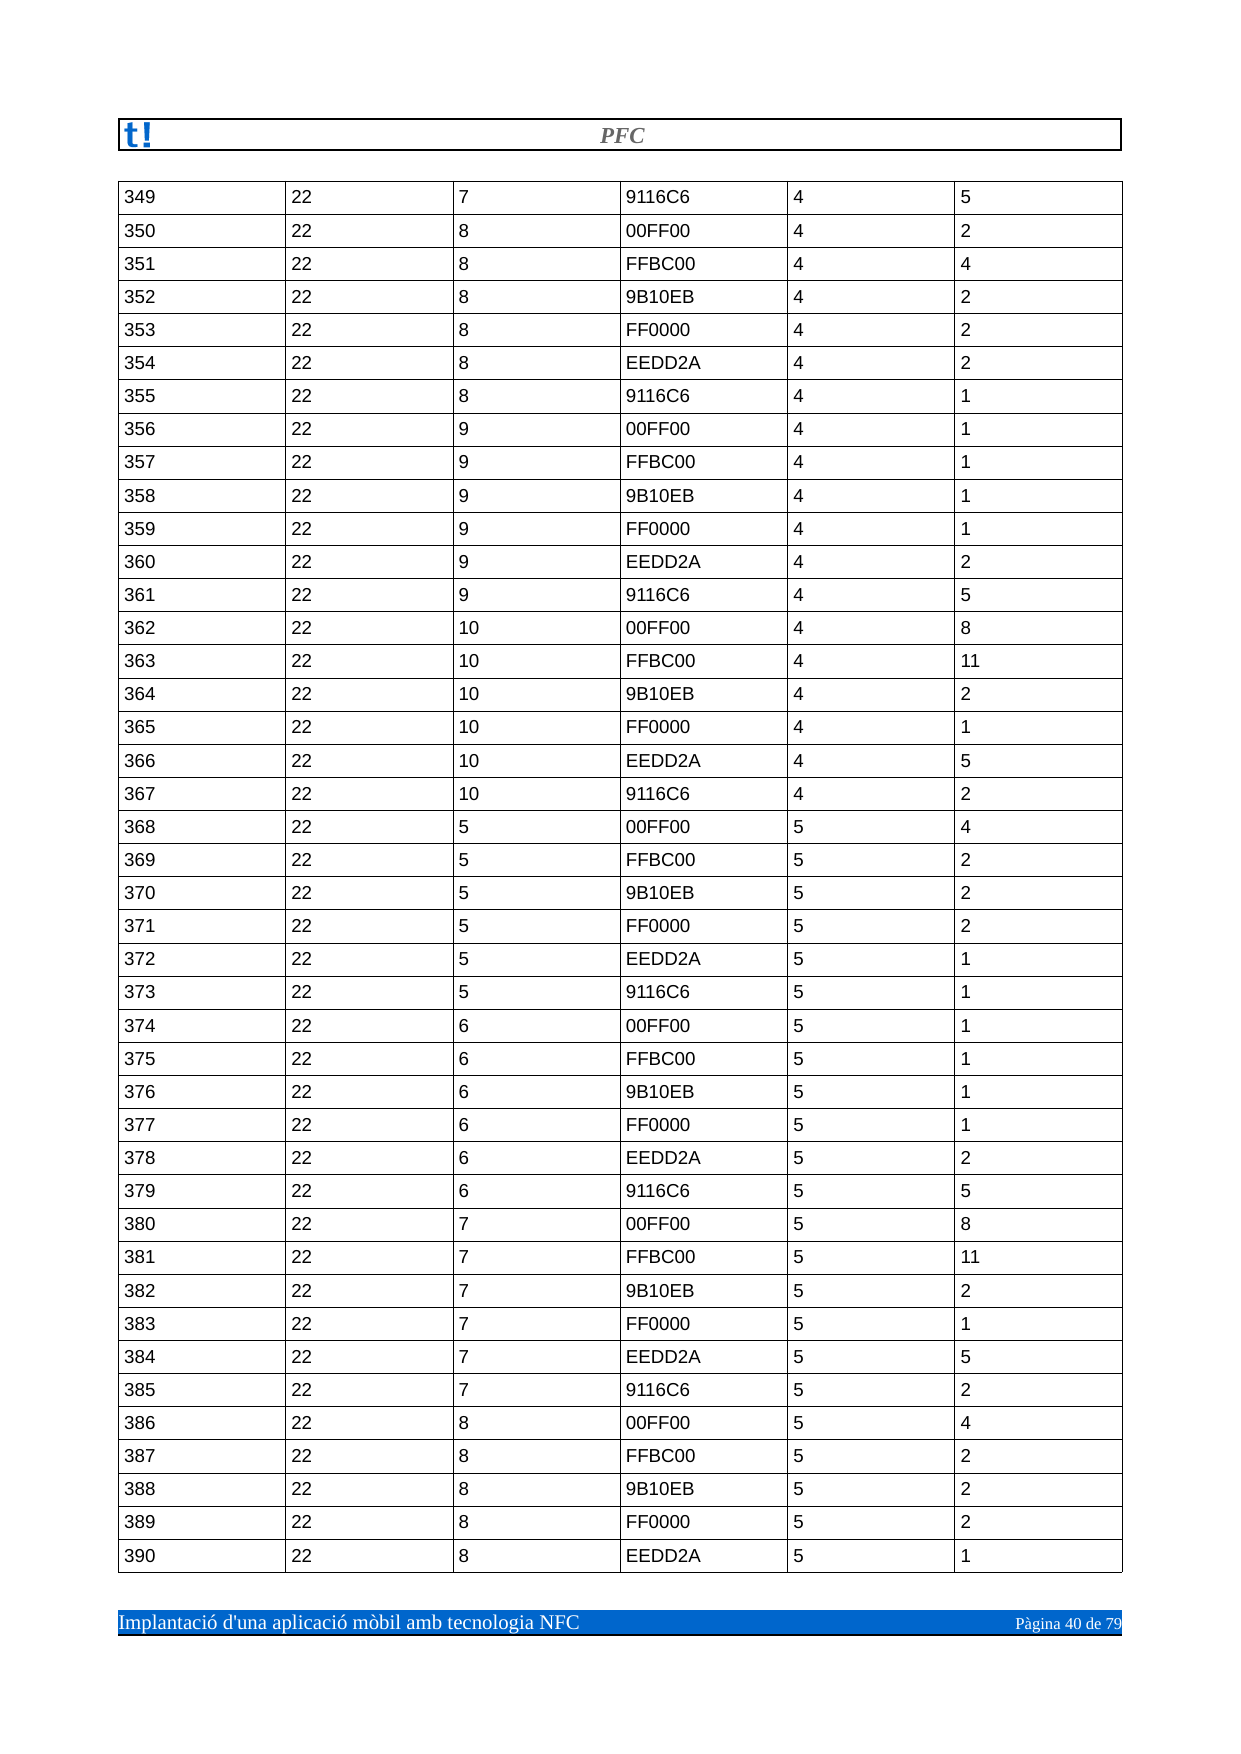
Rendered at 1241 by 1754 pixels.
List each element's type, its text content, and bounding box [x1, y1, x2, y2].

table_cell 9 [454, 579, 620, 611]
table_cell FFBC00 [621, 447, 787, 479]
table_cell 350 [119, 215, 285, 247]
table_cell 2 [955, 877, 1122, 909]
table_cell 368 [119, 811, 285, 843]
table_cell 2 [955, 1474, 1122, 1506]
table_cell 363 [119, 645, 285, 677]
table_cell 1 [955, 1076, 1122, 1108]
table_cell 10 [454, 645, 620, 677]
table_cell 365 [119, 712, 285, 744]
table_cell EEDD2A [621, 1540, 787, 1572]
table_cell 9B10EB [621, 877, 787, 909]
table_cell 4 [788, 314, 954, 346]
table_cell 22 [286, 579, 453, 611]
table_cell 22 [286, 380, 453, 412]
table_cell 5 [955, 182, 1122, 214]
table_cell 11 [955, 1242, 1122, 1274]
table_cell 22 [286, 314, 453, 346]
table_cell 7 [454, 1308, 620, 1340]
table_cell 9116C6 [621, 579, 787, 611]
table_cell 8 [454, 380, 620, 412]
table_cell 6 [454, 1175, 620, 1207]
table_cell 1 [955, 712, 1122, 744]
table_cell FF0000 [621, 513, 787, 545]
table_cell 00FF00 [621, 1209, 787, 1241]
table_cell 366 [119, 745, 285, 777]
table_cell 8 [454, 314, 620, 346]
table_cell 376 [119, 1076, 285, 1108]
table_cell 369 [119, 844, 285, 876]
table_cell 5 [788, 877, 954, 909]
table_cell 22 [286, 1175, 453, 1207]
table_cell 1 [955, 1109, 1122, 1141]
table_cell 22 [286, 1540, 453, 1572]
table_cell FFBC00 [621, 248, 787, 280]
table_cell EEDD2A [621, 1341, 787, 1373]
table_cell 22 [286, 1142, 453, 1174]
table_cell 7 [454, 1242, 620, 1274]
table_cell 00FF00 [621, 1010, 787, 1042]
table_cell 8 [454, 281, 620, 313]
table_cell 2 [955, 546, 1122, 578]
table_cell 5 [454, 844, 620, 876]
table_cell 22 [286, 1275, 453, 1307]
table_cell 2 [955, 1142, 1122, 1174]
table_cell EEDD2A [621, 745, 787, 777]
table_cell 1 [955, 414, 1122, 446]
table_cell 9B10EB [621, 1474, 787, 1506]
table_cell 9B10EB [621, 1076, 787, 1108]
table_cell 22 [286, 281, 453, 313]
table_cell 5 [955, 579, 1122, 611]
table_cell 383 [119, 1308, 285, 1340]
table_cell 22 [286, 1374, 453, 1406]
table_cell 2 [955, 281, 1122, 313]
table_cell 22 [286, 1242, 453, 1274]
table_cell 5 [955, 1175, 1122, 1207]
table_cell 2 [955, 844, 1122, 876]
table_cell 2 [955, 215, 1122, 247]
table_cell 8 [955, 1209, 1122, 1241]
table_cell 6 [454, 1109, 620, 1141]
table_cell 354 [119, 347, 285, 379]
table_cell FF0000 [621, 910, 787, 942]
table_cell 22 [286, 414, 453, 446]
table_cell 11 [955, 645, 1122, 677]
table_cell 5 [788, 910, 954, 942]
table_cell FFBC00 [621, 1440, 787, 1472]
table_cell 5 [788, 1341, 954, 1373]
table_cell 5 [788, 1010, 954, 1042]
table_cell 22 [286, 1341, 453, 1373]
table_cell 361 [119, 579, 285, 611]
table_cell 352 [119, 281, 285, 313]
table_cell 359 [119, 513, 285, 545]
table_cell 22 [286, 910, 453, 942]
table_cell 4 [788, 579, 954, 611]
table_cell 4 [788, 546, 954, 578]
table_cell 5 [454, 910, 620, 942]
table_cell 4 [788, 645, 954, 677]
table_cell 5 [788, 1142, 954, 1174]
table_cell 5 [788, 1076, 954, 1108]
table_cell FF0000 [621, 1109, 787, 1141]
table_cell 1 [955, 480, 1122, 512]
table_cell 358 [119, 480, 285, 512]
table_cell 5 [955, 745, 1122, 777]
table_cell FF0000 [621, 314, 787, 346]
table_cell 378 [119, 1142, 285, 1174]
table_cell 22 [286, 1507, 453, 1539]
table_cell 2 [955, 347, 1122, 379]
table_cell 8 [955, 612, 1122, 644]
table_cell 5 [788, 1175, 954, 1207]
table_cell 00FF00 [621, 612, 787, 644]
table_cell 5 [788, 1275, 954, 1307]
table_cell 384 [119, 1341, 285, 1373]
table_cell EEDD2A [621, 1142, 787, 1174]
table_cell 4 [788, 612, 954, 644]
table_cell 390 [119, 1540, 285, 1572]
table_cell 385 [119, 1374, 285, 1406]
table_cell 2 [955, 1275, 1122, 1307]
table_cell 373 [119, 977, 285, 1009]
table_cell 7 [454, 1341, 620, 1373]
table_cell 362 [119, 612, 285, 644]
table_cell 5 [788, 977, 954, 1009]
table_cell 22 [286, 1209, 453, 1241]
table_cell 6 [454, 1076, 620, 1108]
table_cell 371 [119, 910, 285, 942]
table_cell 1 [955, 1043, 1122, 1075]
table_cell 8 [454, 1474, 620, 1506]
table_cell 22 [286, 1109, 453, 1141]
table_cell 356 [119, 414, 285, 446]
table_cell 1 [955, 447, 1122, 479]
table_cell 9B10EB [621, 480, 787, 512]
table_cell 22 [286, 811, 453, 843]
table_cell 1 [955, 1540, 1122, 1572]
table_cell 9116C6 [621, 977, 787, 1009]
table_cell 9116C6 [621, 182, 787, 214]
table_cell 4 [955, 811, 1122, 843]
table_cell 22 [286, 745, 453, 777]
table_cell 4 [788, 215, 954, 247]
table_cell 9 [454, 546, 620, 578]
table_cell 22 [286, 347, 453, 379]
table_cell 2 [955, 314, 1122, 346]
table_cell 1 [955, 977, 1122, 1009]
table_cell 22 [286, 612, 453, 644]
table_cell 5 [454, 977, 620, 1009]
table_cell 5 [788, 1507, 954, 1539]
table_cell 1 [955, 944, 1122, 976]
table_cell 5 [788, 1440, 954, 1472]
table_cell 380 [119, 1209, 285, 1241]
table_cell 2 [955, 1507, 1122, 1539]
table_cell 5 [788, 811, 954, 843]
table_cell 2 [955, 1374, 1122, 1406]
table_cell 22 [286, 1440, 453, 1472]
table_cell 2 [955, 679, 1122, 711]
table_cell 4 [788, 745, 954, 777]
table_cell 22 [286, 182, 453, 214]
table_cell 8 [454, 1407, 620, 1439]
table_cell 351 [119, 248, 285, 280]
table_cell 22 [286, 1076, 453, 1108]
table_cell 7 [454, 1374, 620, 1406]
table_cell 349 [119, 182, 285, 214]
table_cell 9B10EB [621, 679, 787, 711]
table_cell 6 [454, 1010, 620, 1042]
table_cell 7 [454, 1209, 620, 1241]
table_cell 00FF00 [621, 1407, 787, 1439]
table_cell 5 [955, 1341, 1122, 1373]
table_cell 10 [454, 745, 620, 777]
table_cell 7 [454, 1275, 620, 1307]
table_cell 4 [955, 248, 1122, 280]
table_cell 22 [286, 712, 453, 744]
table_cell 5 [788, 1540, 954, 1572]
table_cell 22 [286, 480, 453, 512]
table_cell 370 [119, 877, 285, 909]
table_cell 22 [286, 944, 453, 976]
picture [123, 121, 151, 148]
table_cell 00FF00 [621, 811, 787, 843]
table_cell 9 [454, 447, 620, 479]
table_cell EEDD2A [621, 546, 787, 578]
table_cell 1 [955, 513, 1122, 545]
table_cell 5 [788, 1308, 954, 1340]
table_cell 389 [119, 1507, 285, 1539]
table_cell 4 [788, 679, 954, 711]
table_cell 388 [119, 1474, 285, 1506]
table_cell 1 [955, 380, 1122, 412]
table_cell 4 [788, 480, 954, 512]
table_cell 4 [788, 447, 954, 479]
table_cell 10 [454, 612, 620, 644]
table_cell 00FF00 [621, 215, 787, 247]
table_cell FF0000 [621, 1308, 787, 1340]
table_cell 382 [119, 1275, 285, 1307]
table_cell 9116C6 [621, 1175, 787, 1207]
table_cell EEDD2A [621, 347, 787, 379]
table_cell 4 [788, 182, 954, 214]
table_cell 386 [119, 1407, 285, 1439]
table_cell 9 [454, 414, 620, 446]
table_cell 2 [955, 1440, 1122, 1472]
table_cell 22 [286, 447, 453, 479]
table_cell 4 [788, 513, 954, 545]
table_cell 4 [955, 1407, 1122, 1439]
table_cell 5 [454, 877, 620, 909]
table_cell 22 [286, 215, 453, 247]
table_cell 9116C6 [621, 380, 787, 412]
table_cell 5 [788, 1109, 954, 1141]
table_cell 4 [788, 248, 954, 280]
table_cell EEDD2A [621, 944, 787, 976]
table_cell FF0000 [621, 712, 787, 744]
table_cell 4 [788, 281, 954, 313]
table_cell 22 [286, 645, 453, 677]
table_cell 364 [119, 679, 285, 711]
table_cell 8 [454, 1440, 620, 1472]
table_cell FFBC00 [621, 1242, 787, 1274]
table_cell 9116C6 [621, 778, 787, 810]
table_cell 372 [119, 944, 285, 976]
table_cell 5 [788, 844, 954, 876]
table_cell 22 [286, 679, 453, 711]
table_cell 1 [955, 1010, 1122, 1042]
table_cell 9B10EB [621, 1275, 787, 1307]
table_cell 5 [788, 1209, 954, 1241]
table_cell 4 [788, 712, 954, 744]
table_cell 5 [454, 811, 620, 843]
table_cell 2 [955, 778, 1122, 810]
table_cell 22 [286, 1308, 453, 1340]
table_cell 379 [119, 1175, 285, 1207]
table_cell 7 [454, 182, 620, 214]
table_cell FFBC00 [621, 1043, 787, 1075]
table_cell 5 [788, 1407, 954, 1439]
table_cell 4 [788, 380, 954, 412]
table_cell 387 [119, 1440, 285, 1472]
table_cell 00FF00 [621, 414, 787, 446]
table_cell 22 [286, 248, 453, 280]
table_cell 4 [788, 414, 954, 446]
table_cell 8 [454, 1540, 620, 1572]
table_cell 8 [454, 347, 620, 379]
table_cell 2 [955, 910, 1122, 942]
table_cell 375 [119, 1043, 285, 1075]
table_cell 5 [454, 944, 620, 976]
table_cell 10 [454, 778, 620, 810]
table_cell 22 [286, 546, 453, 578]
table_cell 8 [454, 248, 620, 280]
table_cell 10 [454, 712, 620, 744]
table_cell 355 [119, 380, 285, 412]
table_cell 22 [286, 1043, 453, 1075]
table_cell FFBC00 [621, 645, 787, 677]
table_cell 360 [119, 546, 285, 578]
table_cell 377 [119, 1109, 285, 1141]
table_cell 4 [788, 347, 954, 379]
table_cell 8 [454, 1507, 620, 1539]
table_cell 22 [286, 1010, 453, 1042]
table_cell 5 [788, 1374, 954, 1406]
table_cell 367 [119, 778, 285, 810]
table_cell 6 [454, 1043, 620, 1075]
table_cell 9116C6 [621, 1374, 787, 1406]
table_cell 5 [788, 1474, 954, 1506]
table_cell 5 [788, 1242, 954, 1274]
table_cell 22 [286, 877, 453, 909]
table_cell 5 [788, 1043, 954, 1075]
table_cell 8 [454, 215, 620, 247]
table_cell 9 [454, 480, 620, 512]
table_cell 22 [286, 513, 453, 545]
table_cell 22 [286, 844, 453, 876]
table_cell 22 [286, 1407, 453, 1439]
table_cell 10 [454, 679, 620, 711]
table_cell 374 [119, 1010, 285, 1042]
table_cell 4 [788, 778, 954, 810]
table_cell 22 [286, 778, 453, 810]
table_cell 9B10EB [621, 281, 787, 313]
table_cell 357 [119, 447, 285, 479]
table_cell 22 [286, 1474, 453, 1506]
table_cell 353 [119, 314, 285, 346]
table_cell FFBC00 [621, 844, 787, 876]
table_cell 6 [454, 1142, 620, 1174]
table_cell 9 [454, 513, 620, 545]
table_cell 1 [955, 1308, 1122, 1340]
table_cell 22 [286, 977, 453, 1009]
table_cell 5 [788, 944, 954, 976]
table_cell FF0000 [621, 1507, 787, 1539]
table_cell 381 [119, 1242, 285, 1274]
